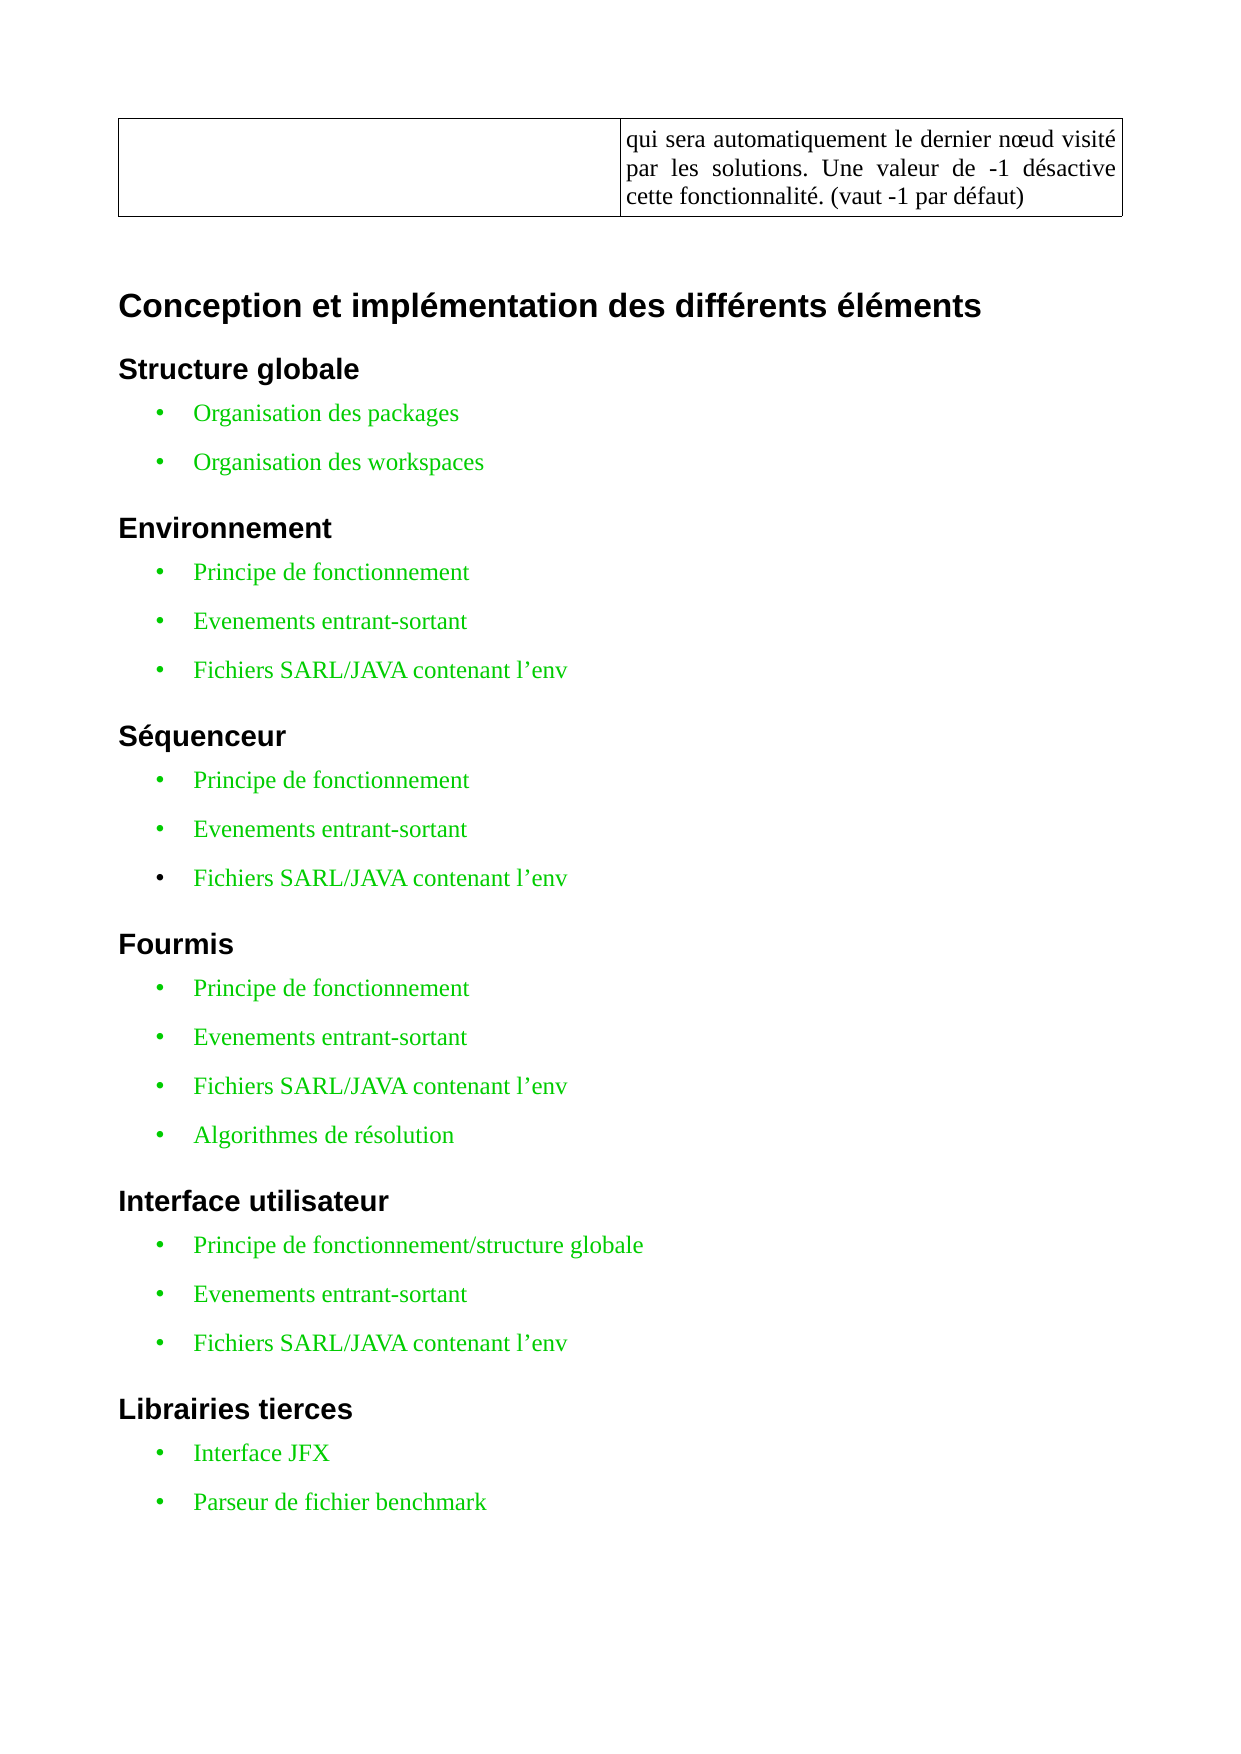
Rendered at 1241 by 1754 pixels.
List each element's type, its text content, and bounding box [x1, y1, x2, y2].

list Principe de fonctionnement/structure globale [156, 1230, 1122, 1259]
table_cell qui sera automatiquement le dernier nœud visité par les solutions. Une valeur de -1 désactive cette fonctionnalité. (vaut -1 par défaut) [621, 119, 1122, 216]
list Organisation des packages [156, 398, 1122, 427]
list Algorithmes de résolution [156, 1120, 1122, 1149]
subtitle Librairies tierces [118, 1392, 1122, 1426]
list Evenements entrant-sortant [156, 1022, 1122, 1051]
list Evenements entrant-sortant [156, 606, 1122, 635]
list Fichiers SARL/JAVA contenant l’env [156, 863, 1122, 892]
subtitle Conception et implémentation des différents éléments [118, 286, 1122, 324]
list Organisation des workspaces [156, 447, 1122, 476]
list Principe de fonctionnement [156, 973, 1122, 1002]
list Fichiers SARL/JAVA contenant l’env [156, 1071, 1122, 1100]
subtitle Environnement [118, 511, 1122, 544]
list Interface JFX [156, 1438, 1122, 1467]
list Fichiers SARL/JAVA contenant l’env [156, 1328, 1122, 1357]
subtitle Structure globale [118, 352, 1122, 385]
subtitle Interface utilisateur [118, 1184, 1122, 1217]
list Evenements entrant-sortant [156, 814, 1122, 843]
subtitle Fourmis [118, 927, 1122, 960]
subtitle Séquenceur [118, 719, 1122, 752]
list Evenements entrant-sortant [156, 1279, 1122, 1308]
list Principe de fonctionnement [156, 557, 1122, 586]
table_cell [119, 119, 620, 216]
list Fichiers SARL/JAVA contenant l’env [156, 655, 1122, 684]
list Principe de fonctionnement [156, 765, 1122, 794]
list Parseur de fichier benchmark [156, 1487, 1122, 1516]
